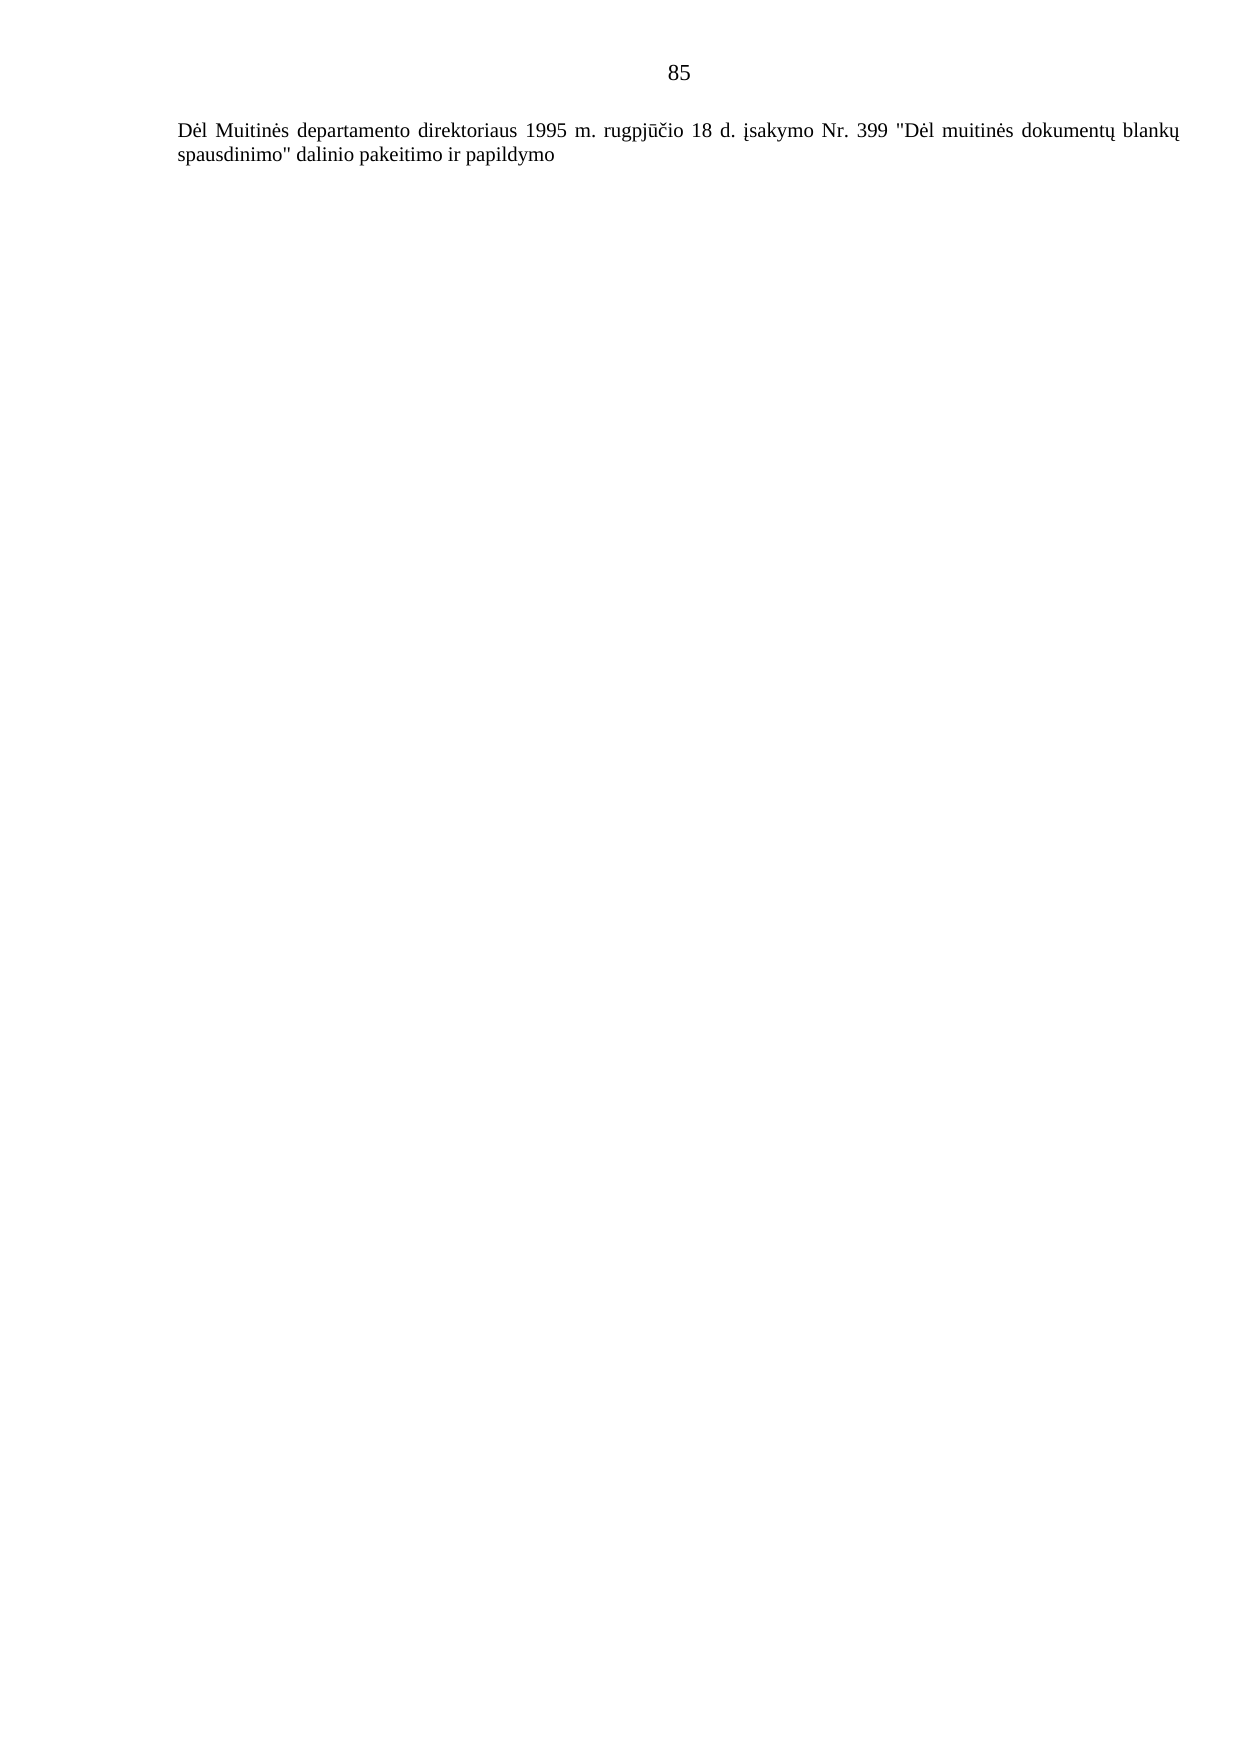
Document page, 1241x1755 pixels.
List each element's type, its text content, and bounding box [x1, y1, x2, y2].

text Dėl Muitinės departamento direktoriaus 1995 m. rugpjūčio 18 d. įsakymo Nr. 399 "Dėl muitinės dokumentų blankų spausdinimo" dalinio pakeitimo ir papildymo [177, 118, 1181, 166]
